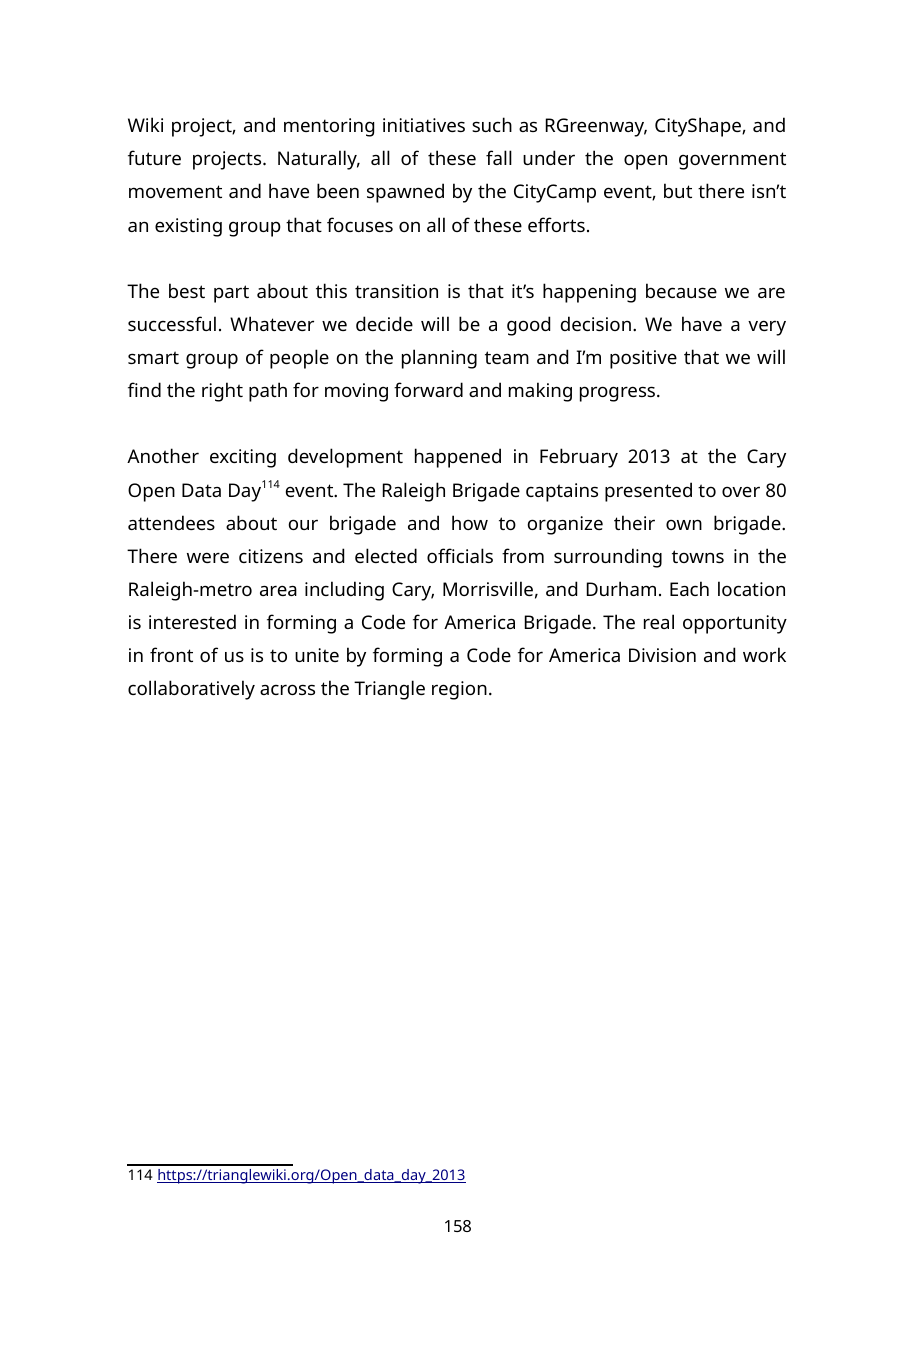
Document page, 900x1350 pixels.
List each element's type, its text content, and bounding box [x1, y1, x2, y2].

text https://trianglewiki.org/Open_data_day_2013 [127, 1165, 787, 1185]
text Another exciting development happened in February 2013 at the Cary Open Data Day event. The Raleigh Brigade captains presented to over 80 attendees about our brigade and how to organize their own brigade. There were citizens and elected officials from surrounding towns in the Raleigh-metro area including Cary, Morrisville, and Durham. Each location is interested in forming a Code for America Brigade. The real opportunity in front of us is to unite by forming a Code for America Division and work collaboratively across the Triangle region. [127, 444, 787, 701]
text Wiki project, and mentoring initiatives such as RGreenway, CityShape, and future projects. Naturally, all of these fall under the open government movement and have been spawned by the CityCamp event, but there isn’t an existing group that focuses on all of these efforts. [127, 112, 787, 237]
text The best part about this transition is that it’s happening because we are successful. Whatever we decide will be a good decision. We have a very smart group of people on the planning team and I’m positive that we will find the right path for moving forward and making progress. [127, 278, 787, 403]
